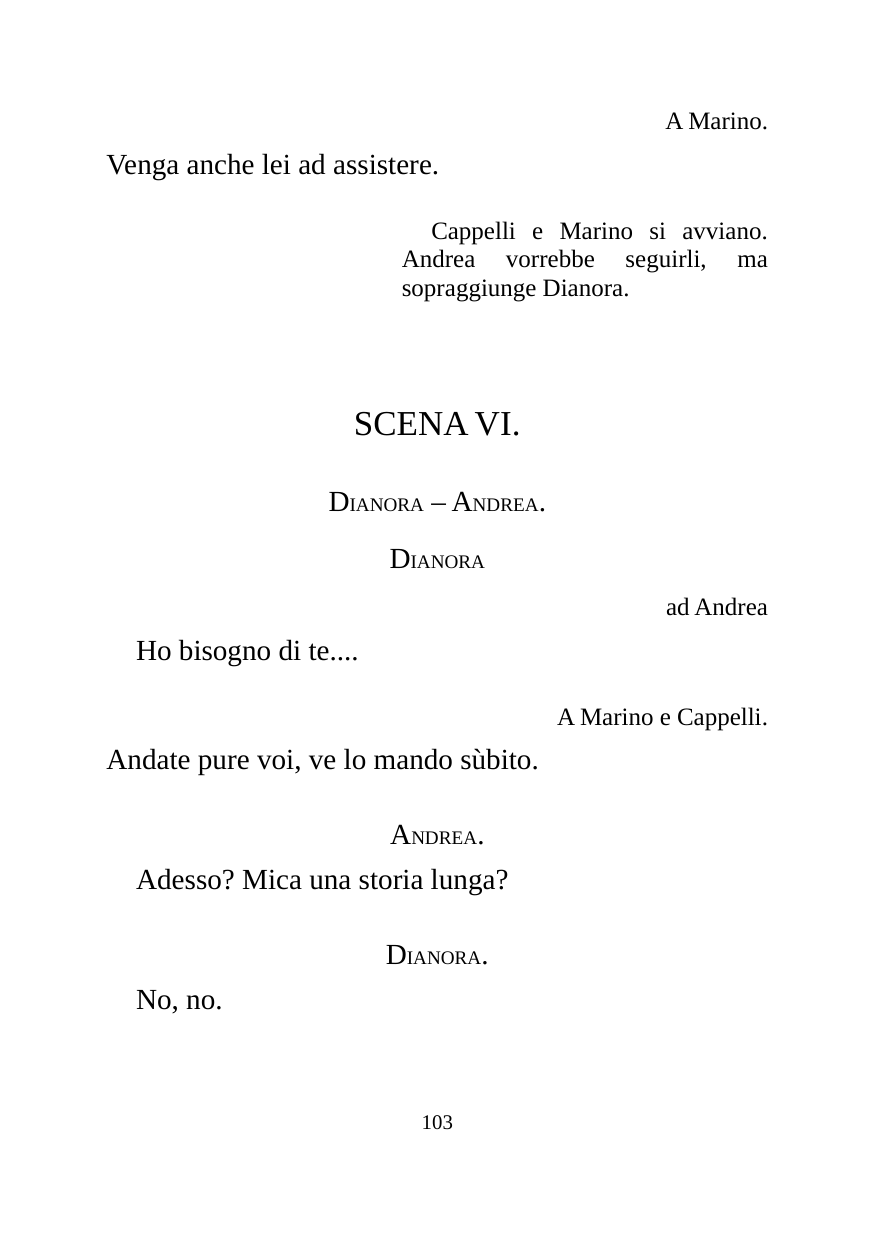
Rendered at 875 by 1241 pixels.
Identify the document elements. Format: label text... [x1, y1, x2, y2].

text Cappelli e Marino si avviano. Andrea vorrebbe seguirli, ma sopraggiunge Dianora. [402, 216, 768, 302]
text Dianora. [106, 937, 768, 971]
text Adesso? Mica una storia lunga? [106, 862, 768, 896]
text A Marino. [106, 106, 768, 135]
text Venga anche lei ad assistere. [106, 147, 768, 180]
text Dianora – Andrea. [106, 484, 768, 517]
text Ho bisogno di te.... [106, 633, 768, 666]
text No, no. [106, 982, 768, 1016]
text Andate pure voi, ve lo mando sùbito. [106, 742, 768, 776]
text A Marino e Cappelli. [106, 702, 768, 730]
subtitle SCENA VI. [106, 402, 768, 442]
text ad Andrea [106, 592, 768, 621]
text Andrea. [106, 817, 768, 850]
text Dianora [106, 541, 768, 574]
